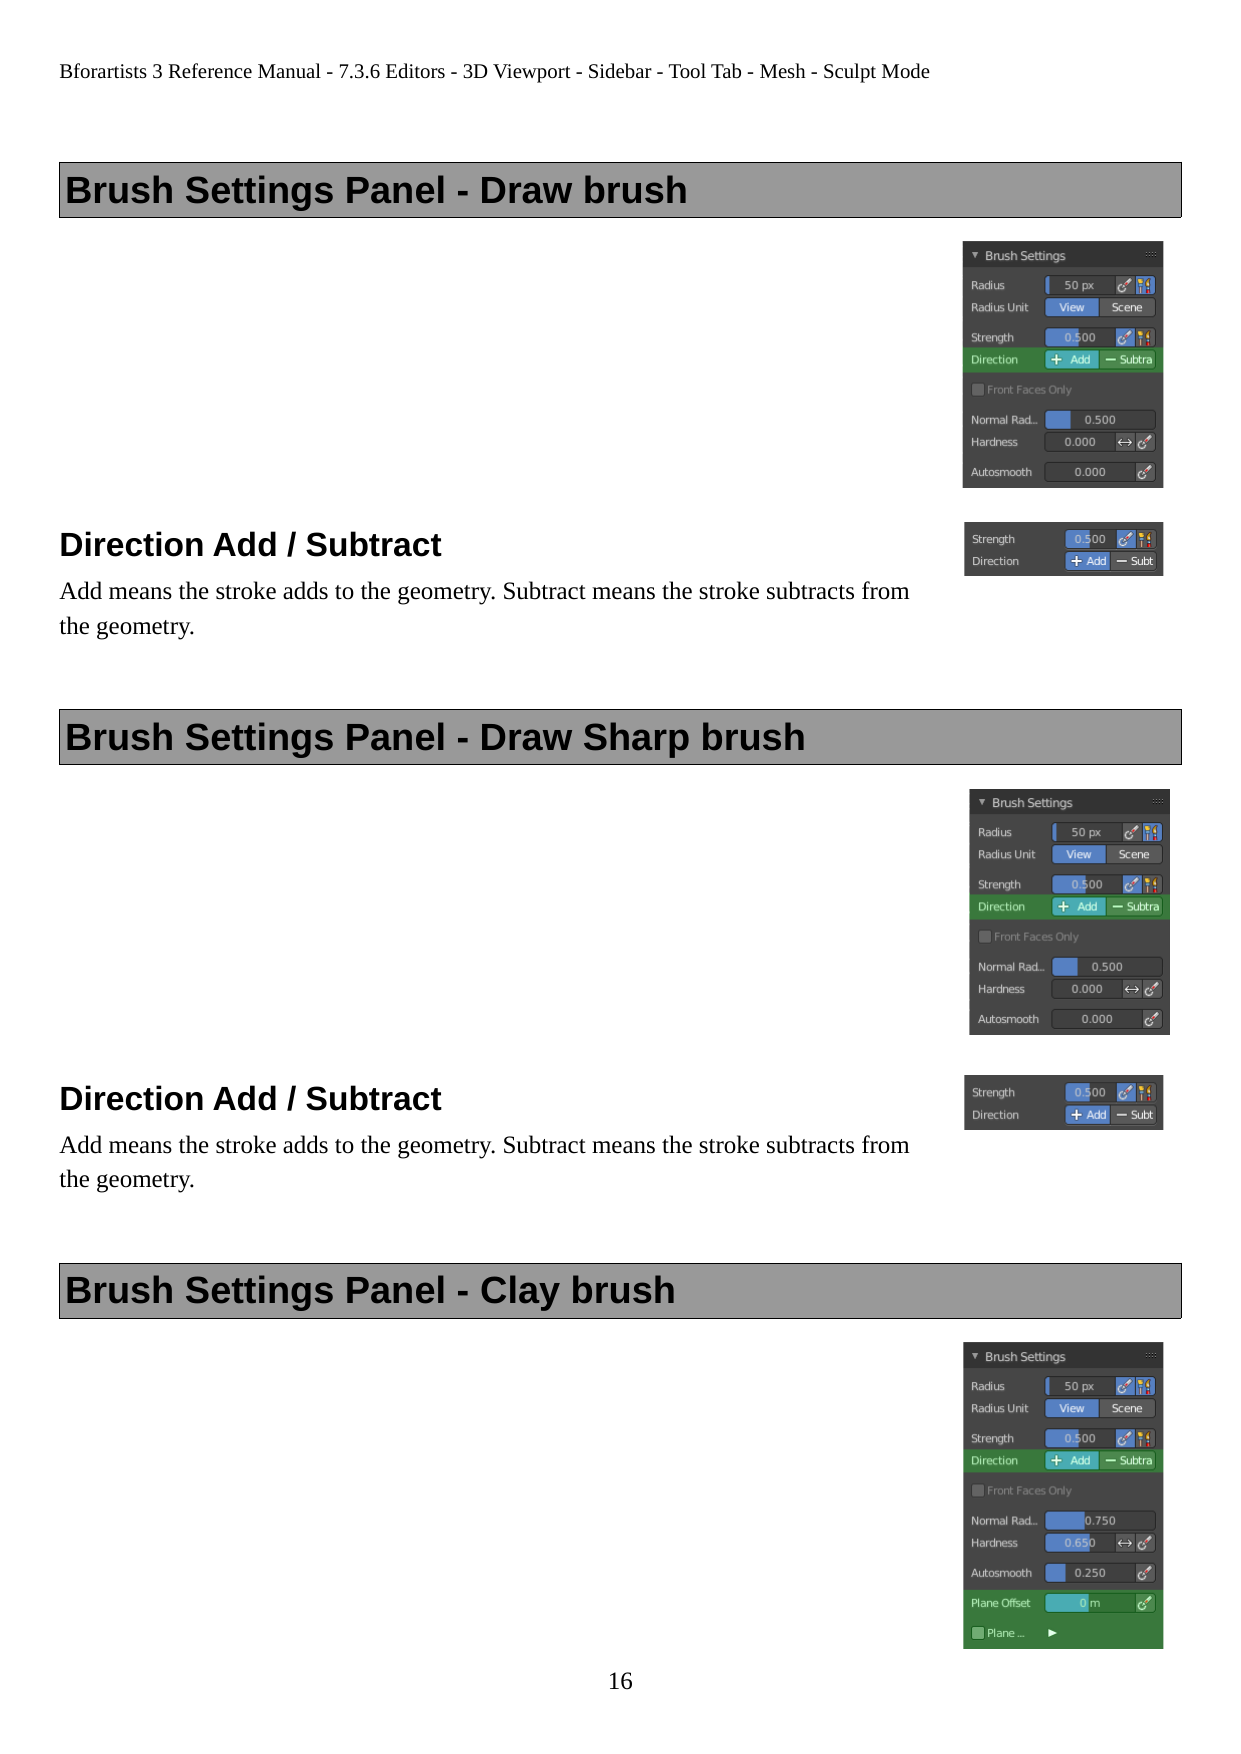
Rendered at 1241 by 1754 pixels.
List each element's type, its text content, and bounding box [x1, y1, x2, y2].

text Add means the stroke adds to the geometry. Subtract means the stroke subtracts from the geometry. [59, 576, 1181, 640]
subtitle [1164, 525, 1181, 564]
picture [963, 1342, 1164, 1649]
subtitle Direction Add / Subtract [59, 525, 964, 564]
picture [969, 789, 1170, 1035]
text Add means the stroke adds to the geometry. Subtract means the stroke subtracts from the geometry. [59, 1130, 1181, 1193]
picture [962, 241, 1164, 488]
table_header Brush Settings Panel - Draw Sharp brush [60, 710, 1181, 764]
table_header Brush Settings Panel - Clay brush [60, 1264, 1181, 1318]
subtitle Direction Add / Subtract [59, 1079, 964, 1117]
table_header Brush Settings Panel - Draw brush [60, 163, 1181, 217]
picture [964, 522, 1164, 576]
subtitle [1164, 1079, 1181, 1117]
picture [964, 1075, 1164, 1130]
